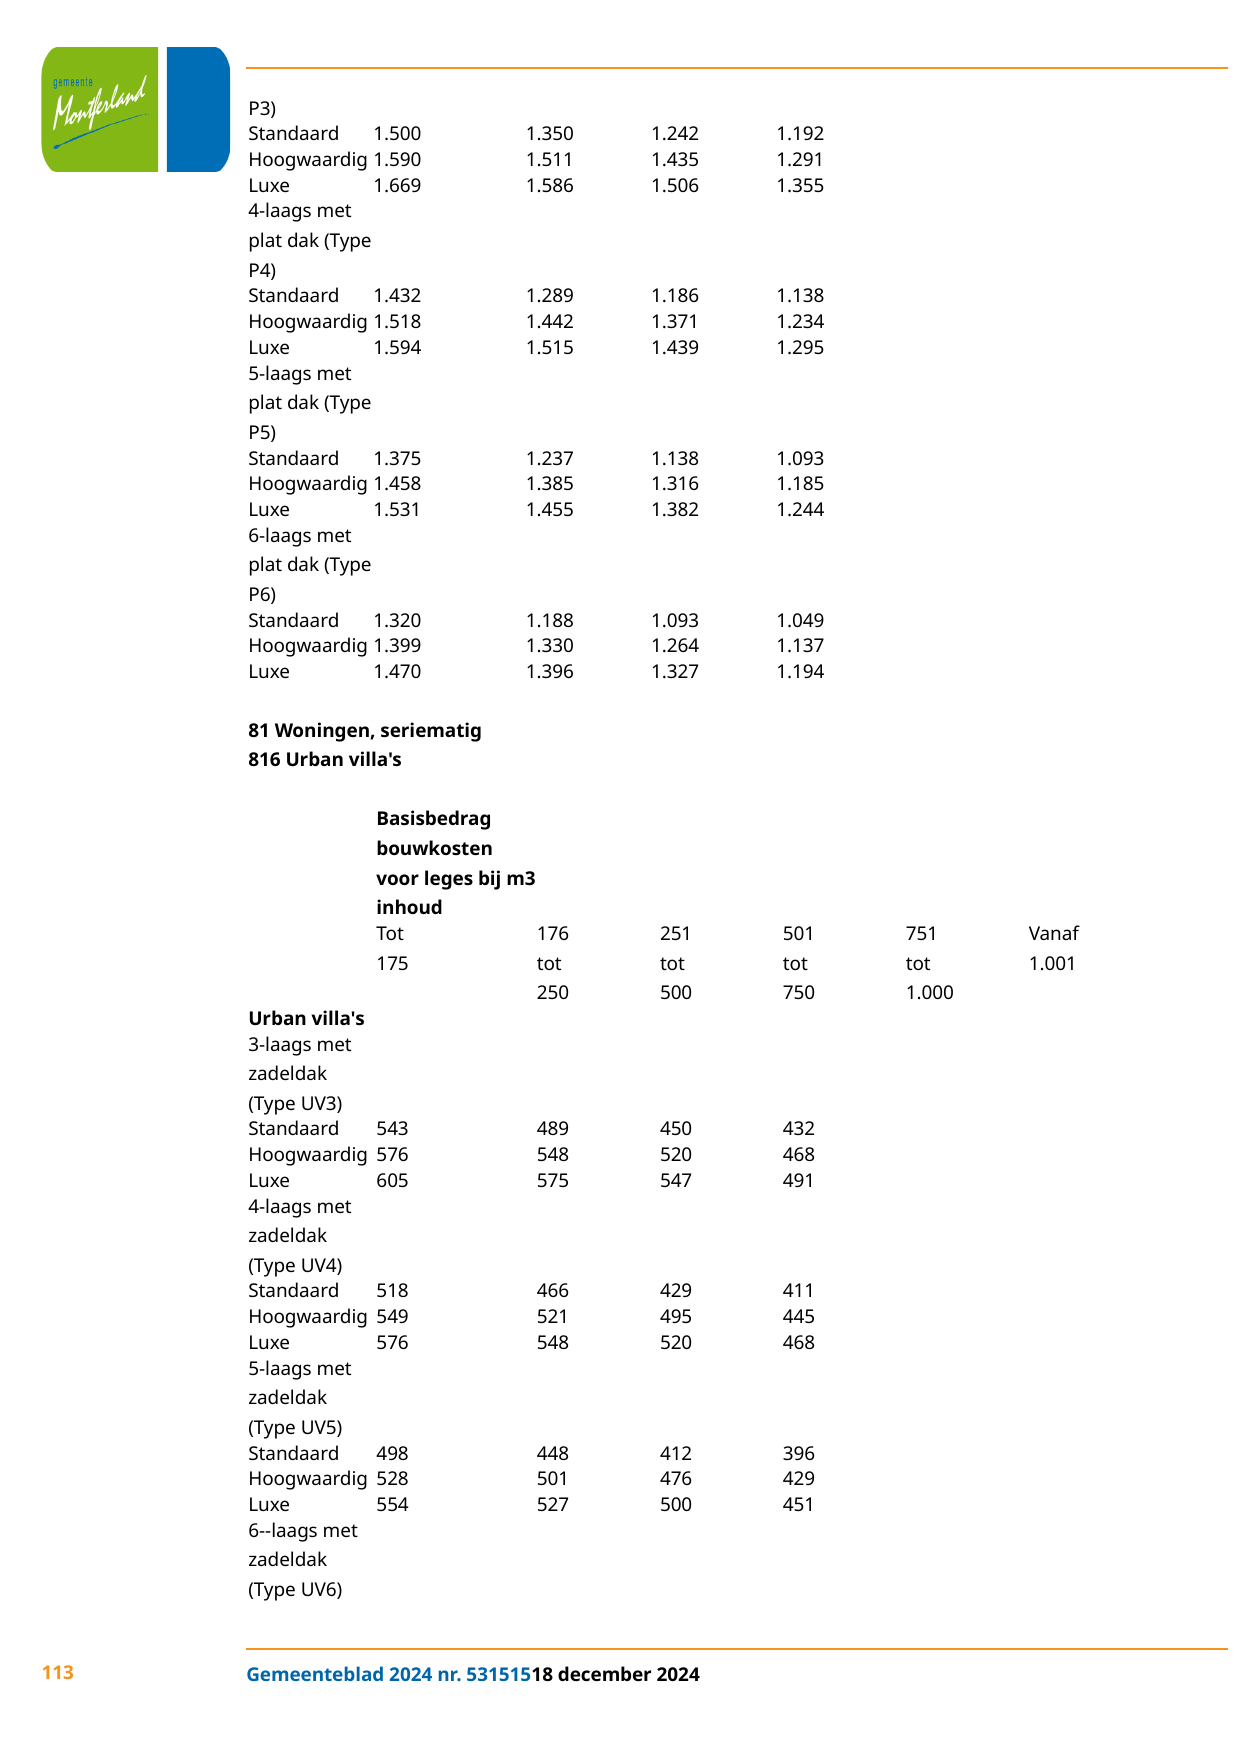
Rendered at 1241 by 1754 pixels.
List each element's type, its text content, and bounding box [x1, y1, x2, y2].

table_cell 1.439 [651, 334, 776, 360]
table_cell Hoogwaardig [248, 633, 373, 658]
table_cell Standaard [248, 445, 373, 470]
table_cell [901, 658, 1026, 684]
table_cell Luxe [248, 1167, 376, 1193]
table_cell 1.137 [776, 633, 901, 658]
table_cell [1026, 445, 1152, 470]
table_cell 575 [537, 1167, 660, 1193]
table_cell [1026, 172, 1152, 198]
table_cell [1026, 522, 1152, 607]
table_cell 1.350 [526, 121, 651, 146]
table_cell Luxe [248, 658, 373, 684]
table_cell [1029, 1141, 1152, 1167]
table_cell [1029, 1329, 1152, 1355]
table_cell [1029, 1440, 1152, 1466]
table_cell 554 [376, 1491, 537, 1517]
table_cell 1.399 [373, 633, 526, 658]
table_cell [906, 1329, 1028, 1355]
table_cell [376, 1005, 537, 1031]
table_cell [906, 1116, 1028, 1141]
table_cell 445 [783, 1304, 906, 1329]
table_cell 5-laags met plat dak (Type P5) [248, 360, 373, 445]
table_cell 468 [783, 1141, 906, 1167]
table_cell 528 [376, 1466, 537, 1491]
table_cell 476 [660, 1466, 783, 1491]
table_cell Hoogwaardig [248, 470, 373, 496]
table_cell 501 tot 750 [783, 920, 906, 1005]
table_cell 576 [376, 1329, 537, 1355]
table_cell 501 [537, 1466, 660, 1491]
table_cell [1026, 146, 1152, 172]
table_cell [376, 1355, 537, 1440]
table_cell 520 [660, 1141, 783, 1167]
table_cell [1026, 658, 1152, 684]
table_cell [526, 522, 651, 607]
table_cell 1.594 [373, 334, 526, 360]
table_cell Standaard [248, 1440, 376, 1466]
table_cell 1.385 [526, 470, 651, 496]
table_cell [901, 121, 1026, 146]
table_cell [901, 95, 1026, 121]
table_cell [906, 1141, 1028, 1167]
table_cell 1.049 [776, 607, 901, 632]
table_cell [776, 198, 901, 283]
table_cell 1.330 [526, 633, 651, 658]
table_cell 521 [537, 1304, 660, 1329]
table_cell [651, 95, 776, 121]
table_cell [906, 1517, 1028, 1602]
table_cell [783, 1355, 906, 1440]
table_cell 576 [376, 1141, 537, 1167]
table_cell 1.327 [651, 658, 776, 684]
table_cell Standaard [248, 121, 373, 146]
table_cell 1.194 [776, 658, 901, 684]
text 816 Urban villa's [248, 746, 1152, 772]
table_cell 549 [376, 1304, 537, 1329]
table_cell [901, 172, 1026, 198]
table_cell [1026, 360, 1152, 445]
table_cell 396 [783, 1440, 906, 1466]
table_cell 1.295 [776, 334, 901, 360]
table_cell 1.432 [373, 283, 526, 308]
table_cell 498 [376, 1440, 537, 1466]
table_cell [1029, 1355, 1152, 1440]
table_cell [776, 522, 901, 607]
table_cell 495 [660, 1304, 783, 1329]
table_cell [537, 1005, 660, 1031]
table_cell [906, 1440, 1028, 1466]
table_cell 548 [537, 1329, 660, 1355]
table_cell [901, 283, 1026, 308]
table_cell [901, 607, 1026, 632]
table_cell Luxe [248, 172, 373, 198]
table_cell [783, 1517, 906, 1602]
table_cell 1.382 [651, 496, 776, 522]
picture [41, 47, 231, 172]
table_cell 1.186 [651, 283, 776, 308]
table_cell [373, 95, 526, 121]
table_cell 1.586 [526, 172, 651, 198]
table_cell [1029, 1193, 1152, 1278]
table_cell 751 tot 1.000 [906, 920, 1028, 1005]
table_cell Hoogwaardig [248, 1466, 376, 1491]
table_cell 1.093 [651, 607, 776, 632]
table_cell Luxe [248, 334, 373, 360]
table_cell [537, 1031, 660, 1116]
table_cell 1.234 [776, 308, 901, 334]
table_cell 1.188 [526, 607, 651, 632]
table_cell 4-laags met zadeldak (Type UV4) [248, 1193, 376, 1278]
table_cell Luxe [248, 496, 373, 522]
table_cell [1029, 1005, 1152, 1031]
table_cell [776, 360, 901, 445]
text 81 Woningen, seriematig [248, 717, 1152, 742]
table_cell [248, 920, 376, 1005]
table_cell [906, 1491, 1028, 1517]
table_cell [906, 1193, 1028, 1278]
table_cell 412 [660, 1440, 783, 1466]
table_cell [901, 496, 1026, 522]
table_cell 1.237 [526, 445, 651, 470]
table_cell [651, 522, 776, 607]
table_cell 1.458 [373, 470, 526, 496]
table_cell 605 [376, 1167, 537, 1193]
table_cell [537, 1517, 660, 1602]
table_cell [1026, 633, 1152, 658]
table_cell [783, 1193, 906, 1278]
table_cell Standaard [248, 607, 373, 632]
table_cell [901, 522, 1026, 607]
table_cell [901, 470, 1026, 496]
table_cell [783, 1031, 906, 1116]
table_cell [660, 1355, 783, 1440]
table_cell [906, 1466, 1028, 1491]
table_cell 176 tot 250 [537, 920, 660, 1005]
table_cell [1026, 121, 1152, 146]
table_cell 1.138 [776, 283, 901, 308]
table_cell 1.396 [526, 658, 651, 684]
table_cell [651, 360, 776, 445]
table_cell 450 [660, 1116, 783, 1141]
table_cell 520 [660, 1329, 783, 1355]
table_cell 1.531 [373, 496, 526, 522]
table_cell [526, 95, 651, 121]
table_cell [526, 198, 651, 283]
table_cell 1.138 [651, 445, 776, 470]
table_cell Hoogwaardig [248, 1304, 376, 1329]
table_header [248, 806, 376, 920]
table_cell 547 [660, 1167, 783, 1193]
table_cell [906, 1304, 1028, 1329]
table_cell Hoogwaardig [248, 1141, 376, 1167]
table_cell 1.511 [526, 146, 651, 172]
table_cell [1026, 607, 1152, 632]
table_cell 548 [537, 1141, 660, 1167]
table_cell 1.244 [776, 496, 901, 522]
table_cell [901, 146, 1026, 172]
table_cell 4-laags met plat dak (Type P4) [248, 198, 373, 283]
table_cell [1029, 1517, 1152, 1602]
table_cell 411 [783, 1278, 906, 1303]
table_cell 468 [783, 1329, 906, 1355]
table_cell 466 [537, 1278, 660, 1303]
table_cell 6--laags met zadeldak (Type UV6) [248, 1517, 376, 1602]
table_cell Luxe [248, 1491, 376, 1517]
table_cell 1.192 [776, 121, 901, 146]
table_cell [660, 1193, 783, 1278]
table_cell 1.506 [651, 172, 776, 198]
table_cell [906, 1031, 1028, 1116]
table_cell [1026, 198, 1152, 283]
table_cell [783, 1005, 906, 1031]
table_cell 543 [376, 1116, 537, 1141]
table_cell [906, 1005, 1028, 1031]
table_cell 6-laags met plat dak (Type P6) [248, 522, 373, 607]
table_cell 1.371 [651, 308, 776, 334]
table_cell Tot 175 [376, 920, 537, 1005]
table_cell 5-laags met zadeldak (Type UV5) [248, 1355, 376, 1440]
table_cell [901, 308, 1026, 334]
table_cell [376, 1031, 537, 1116]
table_cell [537, 1355, 660, 1440]
table_cell [776, 95, 901, 121]
table_cell Vanaf 1.001 [1029, 920, 1152, 1005]
table_cell 1.442 [526, 308, 651, 334]
table_cell [1026, 283, 1152, 308]
table_cell Hoogwaardig [248, 308, 373, 334]
table_cell 1.435 [651, 146, 776, 172]
table_cell 1.320 [373, 607, 526, 632]
table_cell 429 [783, 1466, 906, 1491]
table_cell 1.242 [651, 121, 776, 146]
table_cell 491 [783, 1167, 906, 1193]
table_cell [1026, 334, 1152, 360]
table_cell 1.375 [373, 445, 526, 470]
table_cell [901, 360, 1026, 445]
table_cell 518 [376, 1278, 537, 1303]
table_cell 1.355 [776, 172, 901, 198]
table_cell 432 [783, 1116, 906, 1141]
table_cell 489 [537, 1116, 660, 1141]
table_cell Hoogwaardig [248, 146, 373, 172]
table_cell 1.093 [776, 445, 901, 470]
table_cell 1.185 [776, 470, 901, 496]
table_cell [1029, 1304, 1152, 1329]
table_cell [373, 360, 526, 445]
table_cell [906, 1278, 1028, 1303]
table_cell 451 [783, 1491, 906, 1517]
table_cell 1.590 [373, 146, 526, 172]
table_cell Standaard [248, 283, 373, 308]
table_cell 1.669 [373, 172, 526, 198]
table_cell [660, 1031, 783, 1116]
table_cell [1029, 1466, 1152, 1491]
table_cell 1.455 [526, 496, 651, 522]
table_cell Standaard [248, 1278, 376, 1303]
table_cell [1029, 1167, 1152, 1193]
table_cell 1.500 [373, 121, 526, 146]
table_cell [901, 198, 1026, 283]
table_cell 527 [537, 1491, 660, 1517]
table_cell 1.289 [526, 283, 651, 308]
table_cell 1.316 [651, 470, 776, 496]
table_cell [901, 445, 1026, 470]
table_cell 1.515 [526, 334, 651, 360]
table_cell [1026, 308, 1152, 334]
table_cell [537, 1193, 660, 1278]
table_cell [1029, 1278, 1152, 1303]
table_cell [1026, 470, 1152, 496]
table_cell 251 tot 500 [660, 920, 783, 1005]
table_cell [651, 198, 776, 283]
table_cell Urban villa's [248, 1005, 376, 1031]
table_cell [901, 633, 1026, 658]
table_cell [906, 1167, 1028, 1193]
table_cell [1029, 1491, 1152, 1517]
table_cell 500 [660, 1491, 783, 1517]
table_cell [1026, 496, 1152, 522]
table_cell 3-laags met zadeldak (Type UV3) [248, 1031, 376, 1116]
table_cell P3) [248, 95, 373, 121]
table_cell [660, 1517, 783, 1602]
table_cell [376, 1517, 537, 1602]
table_cell 1.518 [373, 308, 526, 334]
table_cell 1.470 [373, 658, 526, 684]
table_cell [526, 360, 651, 445]
table_cell [376, 1193, 537, 1278]
table_cell [373, 522, 526, 607]
table_cell [1026, 95, 1152, 121]
table_cell [1029, 1116, 1152, 1141]
table_cell 1.264 [651, 633, 776, 658]
table_cell [1029, 1031, 1152, 1116]
table_cell [901, 334, 1026, 360]
table_cell [906, 1355, 1028, 1440]
table_cell Standaard [248, 1116, 376, 1141]
table_cell Luxe [248, 1329, 376, 1355]
table_cell 429 [660, 1278, 783, 1303]
table_cell [660, 1005, 783, 1031]
table_cell 1.291 [776, 146, 901, 172]
table_header Basisbedrag bouwkosten voor leges bij m3 inhoud [376, 806, 537, 920]
table_cell [373, 198, 526, 283]
table_cell 448 [537, 1440, 660, 1466]
